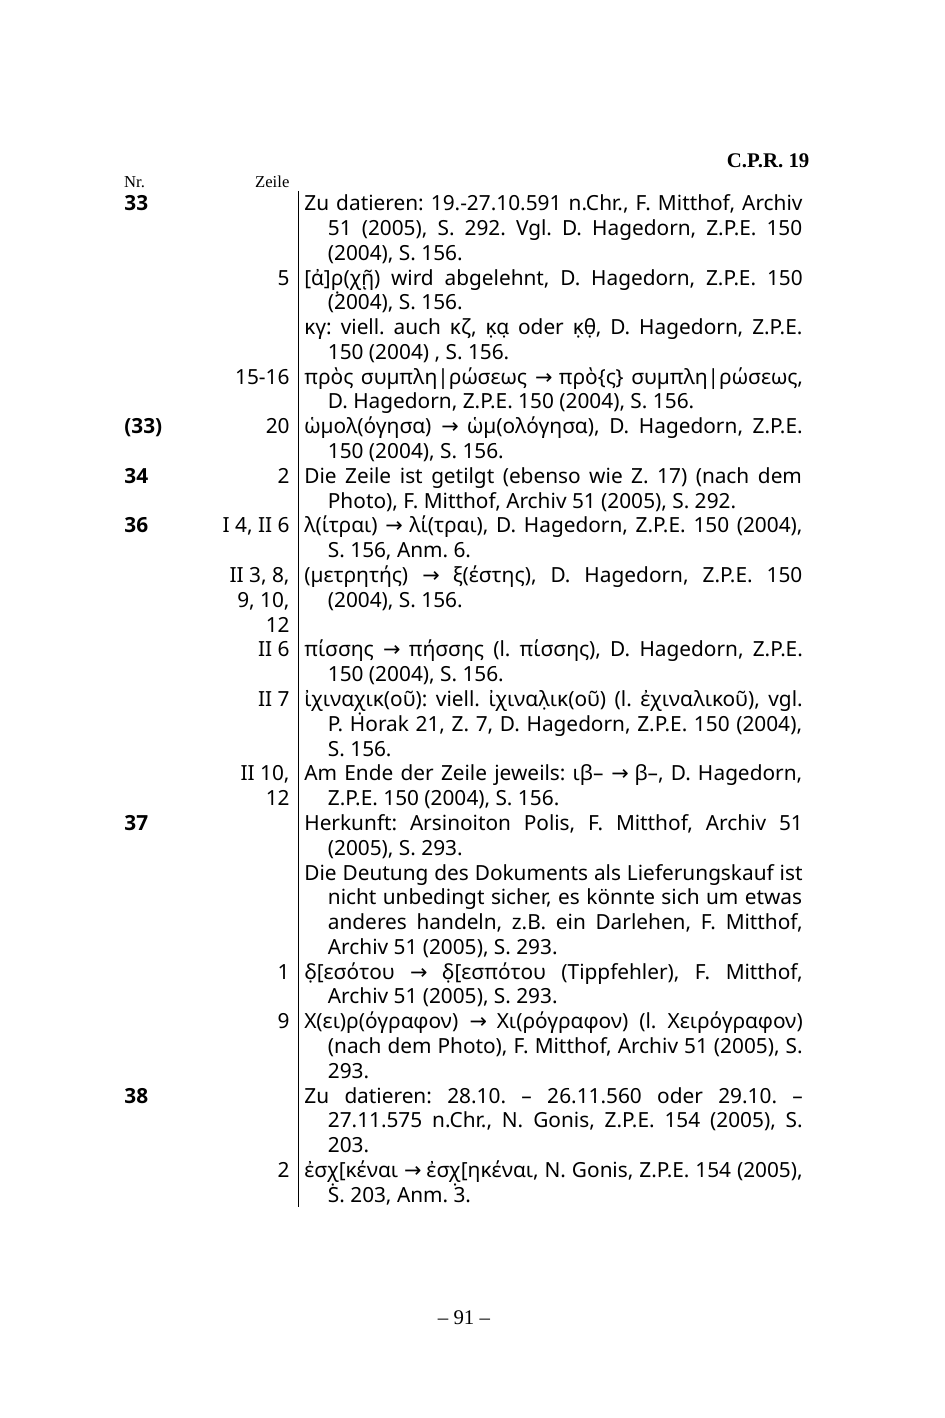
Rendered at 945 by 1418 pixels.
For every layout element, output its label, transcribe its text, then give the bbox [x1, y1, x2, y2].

table_cell [118, 265, 207, 315]
table_cell [118, 860, 298, 959]
table_cell 37 [118, 811, 298, 860]
table_cell 2 [207, 464, 298, 513]
table_cell 2 [207, 1158, 298, 1207]
table_cell 15-16 [207, 364, 298, 414]
table_cell 5 [207, 265, 298, 315]
table_cell 36 [118, 513, 207, 563]
table_cell [118, 1009, 207, 1083]
table_cell πρὸς συμπλη|ρώσεως → πρὸ{ς} συμπλη|ρώσεως, D. Hagedorn, Z.P.E. 150 (2004), S. 156. [299, 364, 809, 414]
table_cell [118, 637, 207, 687]
table_cell 34 [118, 464, 207, 513]
table_cell πίσσης → πήσσης (l. πίσσης), D. Hagedorn, Z.P.E. 150 (2004), S. 156. [299, 637, 809, 687]
table_cell [ἀ]ρ̣(χῇ) wird abgelehnt, D. Hagedorn, Z.P.E. 150 (2004), S. 156. [299, 265, 809, 315]
table_cell λ(ίτραι) → λί(τραι), D. Hagedorn, Z.P.E. 150 (2004), S. 156, Anm. 6. [299, 513, 809, 563]
table_cell Zu datieren: 19.-27.10.591 n.Chr., F. Mitthof, Archiv 51 (2005), S. 292. Vgl. D. Hagedorn, Z.P.E. 150 (2004), S. 156. [299, 191, 809, 265]
table_cell ἰχιναχ̣ικ(οῦ): viell. ἰχιναλ̣ικ(οῦ) (l. ἐχιναλικοῦ), vgl. P. Horak 21, Z. 7, D. Hagedorn, Z.P.E. 150 (2004), S. 156. [299, 687, 809, 761]
table_cell II 7 [207, 687, 298, 761]
table_cell II 6 [207, 637, 298, 687]
table_cell Die Deutung des Dokuments als Lieferungskauf ist nicht unbedingt sicher, es könnte sich um etwas anderes handeln, z.B. ein Darlehen, F. Mitthof, Archiv 51 (2005), S. 293. [299, 860, 809, 959]
table_cell Zu datieren: 28.10. – 26.11.560 oder 29.10. – 27.11.575 n.Chr., N. Gonis, Z.P.E. 154 (2005), S. 203. [299, 1083, 809, 1158]
table_cell [118, 315, 207, 364]
table_cell Die Zeile ist getilgt (ebenso wie Z. 17) (nach dem Photo), F. Mitthof, Archiv 51 (2005), S. 292. [299, 464, 809, 513]
table_cell κγ: viell. auch κζ, κ̣α̣ oder κ̣θ̣, D. Hagedorn, Z.P.E. 150 (2004) , S. 156. [299, 315, 809, 364]
table_cell II 10, 12 [207, 761, 298, 811]
table_cell 1 [207, 959, 298, 1009]
table_cell [118, 364, 207, 414]
table_cell (μετρητής) → ξ(έστης), D. Hagedorn, Z.P.E. 150 (2004), S. 156. [299, 563, 809, 637]
table_cell ὡμολ(όγησα) → ὡμ(ολόγησα), D. Hagedorn, Z.P.E. 150 (2004), S. 156. [299, 414, 809, 463]
table_cell ἐσχ̣[κέναι → ἐσχ̣[ηκέναι, N. Gonis, Z.P.E. 154 (2005), S. 203, Anm. 3. [299, 1158, 809, 1207]
table_cell (33) [118, 414, 207, 463]
table_cell 33 [118, 191, 298, 265]
table_cell Χ(ει)ρ(όγραφον) → Χι(ρόγραφον) (l. Χειρόγραφον) (nach dem Photo), F. Mitthof, Archiv 51 (2005), S. 293. [299, 1009, 809, 1083]
table_cell δ̣[εσότου → δ̣[εσπότου (Tippfehler), F. Mitthof, Archiv 51 (2005), S. 293. [299, 959, 809, 1009]
table_cell 38 [118, 1083, 298, 1158]
table_cell II 3, 8, 9, 10, 12 [207, 563, 298, 637]
table_cell [118, 687, 207, 761]
table_cell 20 [207, 414, 298, 463]
table_cell [118, 959, 207, 1009]
table_cell [207, 315, 298, 364]
table_cell [118, 563, 207, 637]
table_cell [118, 1158, 207, 1207]
table_cell 9 [207, 1009, 298, 1083]
table_cell Am Ende der Zeile jeweils: ιβ– → β–, D. Hagedorn, Z.P.E. 150 (2004), S. 156. [299, 761, 809, 811]
table_cell Herkunft: Arsinoiton Polis, F. Mitthof, Archiv 51 (2005), S. 293. [299, 811, 809, 860]
table_cell I 4, II 6 [207, 513, 298, 563]
table_cell [118, 761, 207, 811]
